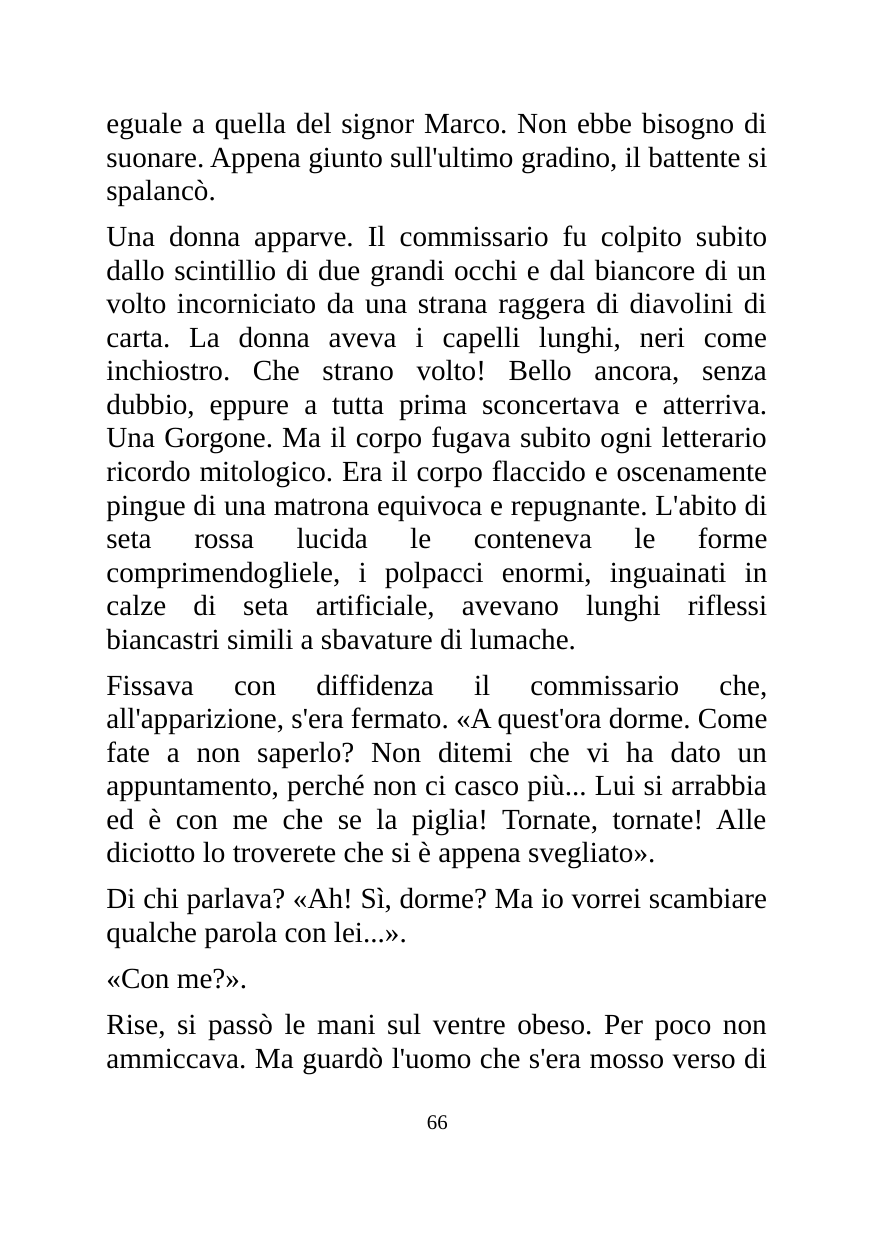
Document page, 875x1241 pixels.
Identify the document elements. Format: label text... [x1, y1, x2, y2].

text Rise, si passò le mani sul ventre obeso. Per poco non ammiccava. Ma guardò l'uomo che s'era mosso verso di [106, 1007, 768, 1074]
text Fissava con diffidenza il commissario che, all'apparizione, s'era fermato. «A quest'ora dorme. Come fate a non saperlo? Non ditemi che vi ha dato un appuntamento, perché non ci casco più... Lui si arrabbia ed è con me che se la piglia! Tornate, tornate! Alle diciotto lo troverete che si è appena svegliato». [106, 668, 768, 869]
text «Con me?». [106, 961, 768, 995]
text eguale a quella del signor Marco. Non ebbe bisogno di suonare. Appena giunto sull'ultimo gradino, il battente si spalancò. [106, 106, 768, 207]
text Una donna apparve. Il commissario fu colpito subito dallo scintillio di due grandi occhi e dal biancore di un volto incorniciato da una strana raggera di diavolini di carta. La donna aveva i capelli lunghi, neri come inchiostro. Che strano volto! Bello ancora, senza dubbio, eppure a tutta prima sconcertava e atterriva. Una Gorgone. Ma il corpo fugava subito ogni letterario ricordo mitologico. Era il corpo flaccido e oscenamente pingue di una matrona equivoca e repugnante. L'abito di seta rossa lucida le conteneva le forme comprimendogliele, i polpacci enormi, inguainati in calze di seta artificiale, avevano lunghi riflessi biancastri simili a sbavature di lumache. [106, 219, 768, 655]
text Di chi parlava? «Ah! Sì, dorme? Ma io vorrei scambiare qualche parola con lei...». [106, 882, 768, 949]
